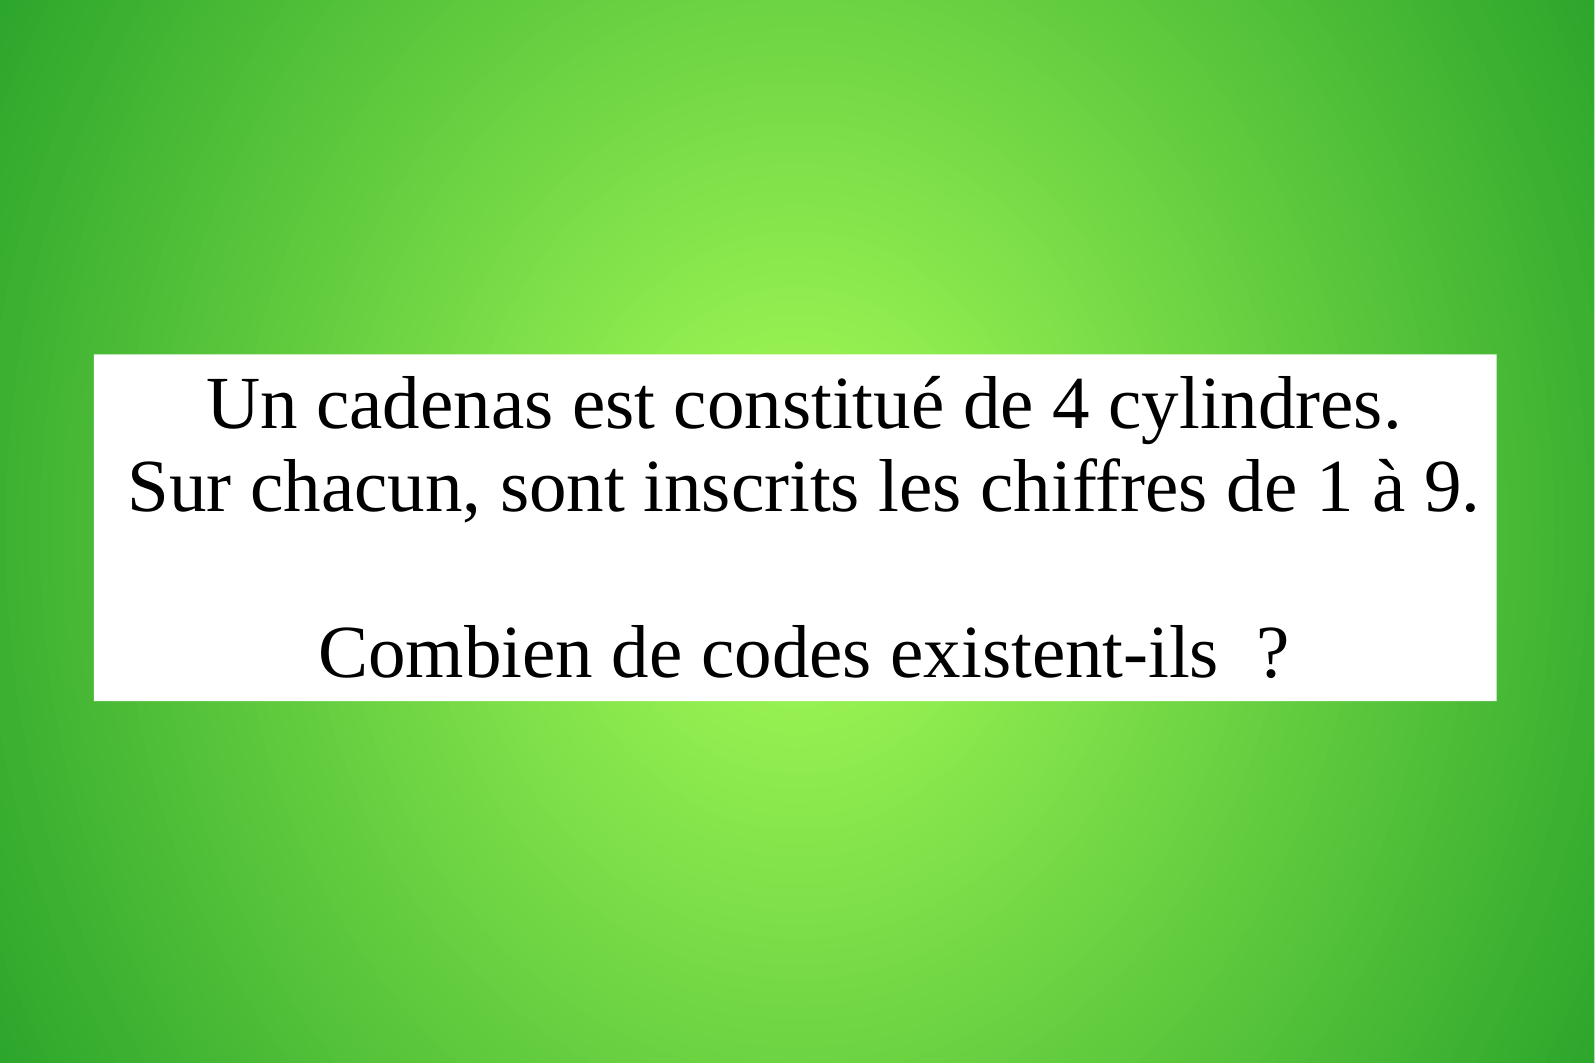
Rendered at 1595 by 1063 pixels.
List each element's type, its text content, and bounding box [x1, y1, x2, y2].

picture [0, 0, 1595, 1063]
text_box Un cadenas est constitué de 4 cylindres. Sur chacun, sont inscrits les chiffres de 1 à 9. Combien de codes existent-ils ? [93, 354, 1497, 702]
